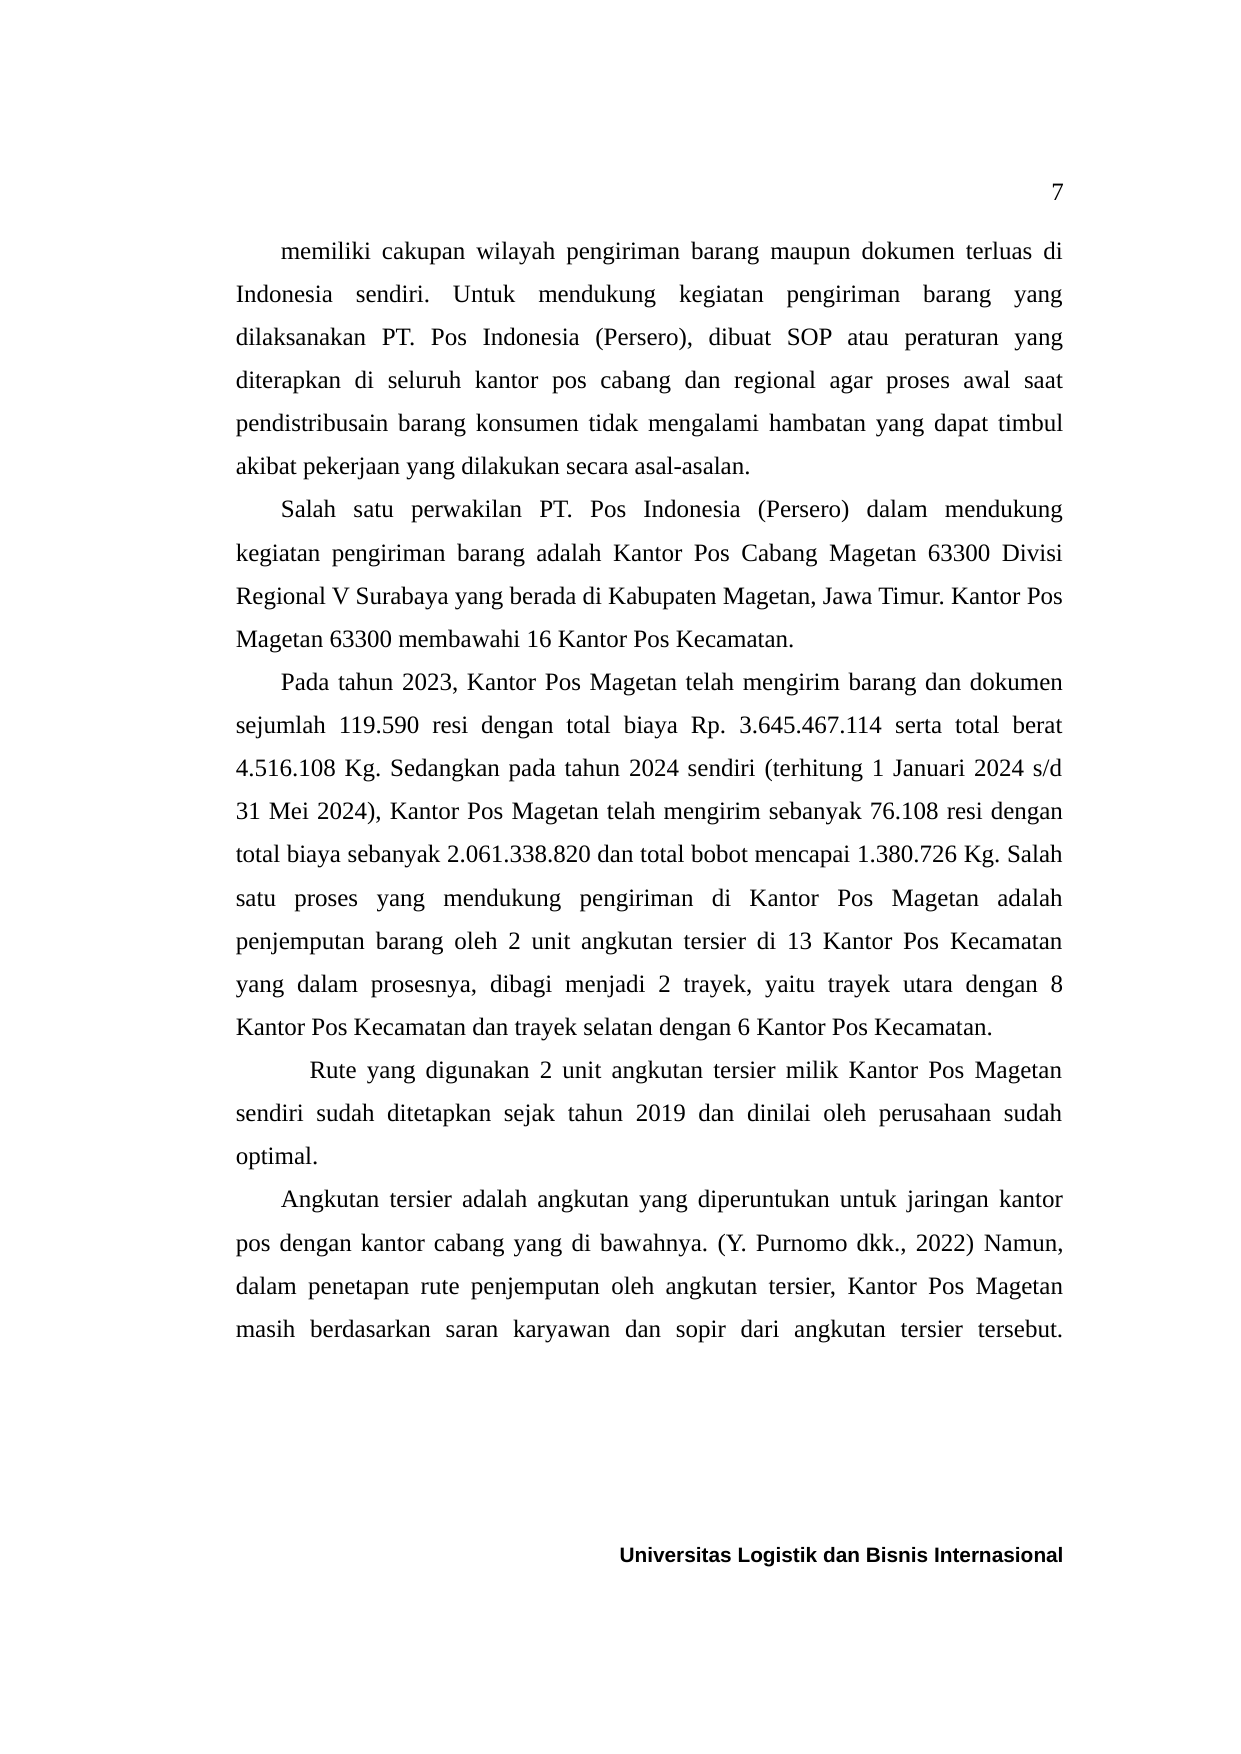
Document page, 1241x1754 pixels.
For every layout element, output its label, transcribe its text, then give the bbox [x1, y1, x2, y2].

text memiliki cakupan wilayah pengiriman barang maupun dokumen terluas di Indonesia sendiri. Untuk mendukung kegiatan pengiriman barang yang dilaksanakan PT. Pos Indonesia (Persero), dibuat SOP atau peraturan yang diterapkan di seluruh kantor pos cabang dan regional agar proses awal saat pendistribusain barang konsumen tidak mengalami hambatan yang dapat timbul akibat pekerjaan yang dilakukan secara asal-asalan. [236, 236, 1063, 480]
text Pada tahun 2023, Kantor Pos Magetan telah mengirim barang dan dokumen sejumlah 119.590 resi dengan total biaya Rp. 3.645.467.114 serta total berat 4.516.108 Kg. Sedangkan pada tahun 2024 sendiri (terhitung 1 Januari 2024 s/d 31 Mei 2024), Kantor Pos Magetan telah mengirim sebanyak 76.108 resi dengan total biaya sebanyak 2.061.338.820 dan total bobot mencapai 1.380.726 Kg. Salah satu proses yang mendukung pengiriman di Kantor Pos Magetan adalah penjemputan barang oleh 2 unit angkutan tersier di 13 Kantor Pos Kecamatan yang dalam prosesnya, dibagi menjadi 2 trayek, yaitu trayek utara dengan 8 Kantor Pos Kecamatan dan trayek selatan dengan 6 Kantor Pos Kecamatan. [236, 667, 1063, 1041]
text Angkutan tersier adalah angkutan yang diperuntukan untuk jaringan kantor pos dengan kantor cabang yang di bawahnya. (Y. Purnomo dkk., 2022) Namun, dalam penetapan rute penjemputan oleh angkutan tersier, Kantor Pos Magetan masih berdasarkan saran karyawan dan sopir dari angkutan tersier tersebut. [236, 1184, 1063, 1343]
text Salah satu perwakilan PT. Pos Indonesia (Persero) dalam mendukung kegiatan pengiriman barang adalah Kantor Pos Cabang Magetan 63300 Divisi Regional V Surabaya yang berada di Kabupaten Magetan, Jawa Timur. Kantor Pos Magetan 63300 membawahi 16 Kantor Pos Kecamatan. [236, 494, 1063, 653]
text Rute yang digunakan 2 unit angkutan tersier milik Kantor Pos Magetan sendiri sudah ditetapkan sejak tahun 2019 dan dinilai oleh perusahaan sudah optimal. [236, 1055, 1063, 1170]
